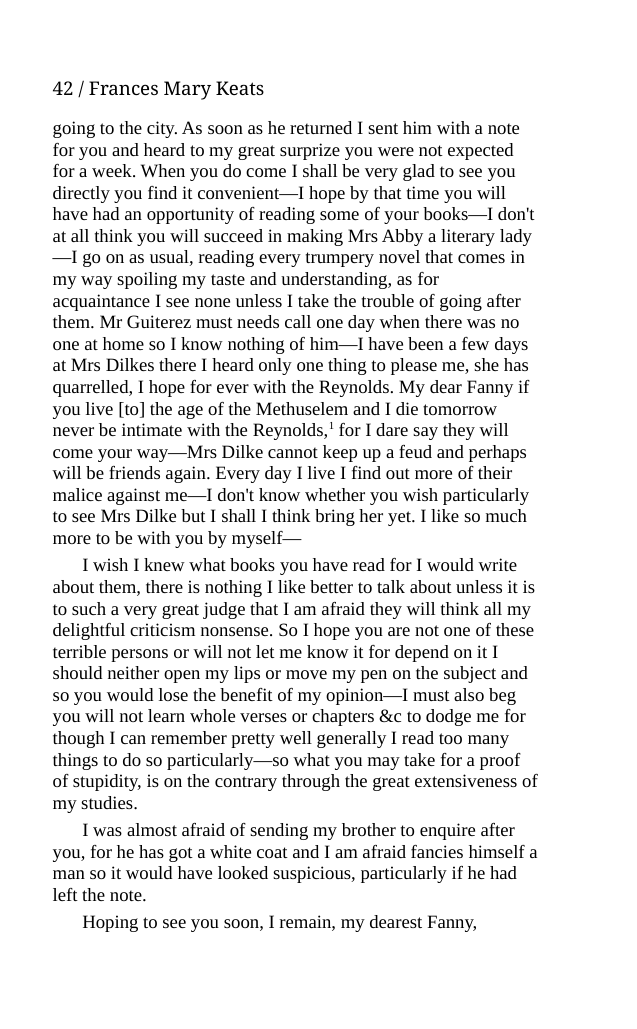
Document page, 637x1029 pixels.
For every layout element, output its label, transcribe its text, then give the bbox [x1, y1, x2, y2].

text Hoping to see you soon, I remain, my dearest Fanny, [52, 911, 538, 933]
text I wish I knew what books you have read for I would write about them, there is nothing I like better to talk about unless it is to such a very great judge that I am afraid they will think all my delightful criticism nonsense. So I hope you are not one of these terrible persons or will not let me know it for depend on it I should neither open my lips or move my pen on the subject and so you would lose the benefit of my opinion—I must also beg you will not learn whole verses or chapters &c to dodge me for though I can remember pretty well generally I read too many things to do so particularly—so what you may take for a proof of stupidity, is on the contrary through the great extensiveness of my studies. [52, 554, 538, 813]
text I was almost afraid of sending my brother to enquire after you, for he has got a white coat and I am afraid fancies himself a man so it would have looked suspicious, particularly if he had left the note. [52, 819, 538, 905]
text going to the city. As soon as he returned I sent him with a note for you and heard to my great surprize you were not expected for a week. When you do come I shall be very glad to see you directly you find it convenient—I hope by that time you will have had an opportunity of reading some of your books—I don't at all think you will succeed in making Mrs Abby a literary lady—I go on as usual, reading every trumpery novel that comes in my way spoiling my taste and understanding, as for acquaintance I see none unless I take the trouble of going after them. Mr Guiterez must needs call one day when there was no one at home so I know nothing of him—I have been a few days at Mrs Dilkes there I heard only one thing to please me, she has quarrelled, I hope for ever with the Reynolds. My dear Fanny if you live [to] the age of the Methuselem and I die tomorrow never be intimate with the Reynolds,1 for I dare say they will come your way—Mrs Dilke cannot keep up a feud and perhaps will be friends again. Every day I live I find out more of their malice against me—I don't know whether you wish particularly to see Mrs Dilke but I shall I think bring her yet. I like so much more to be with you by myself— [52, 117, 538, 548]
